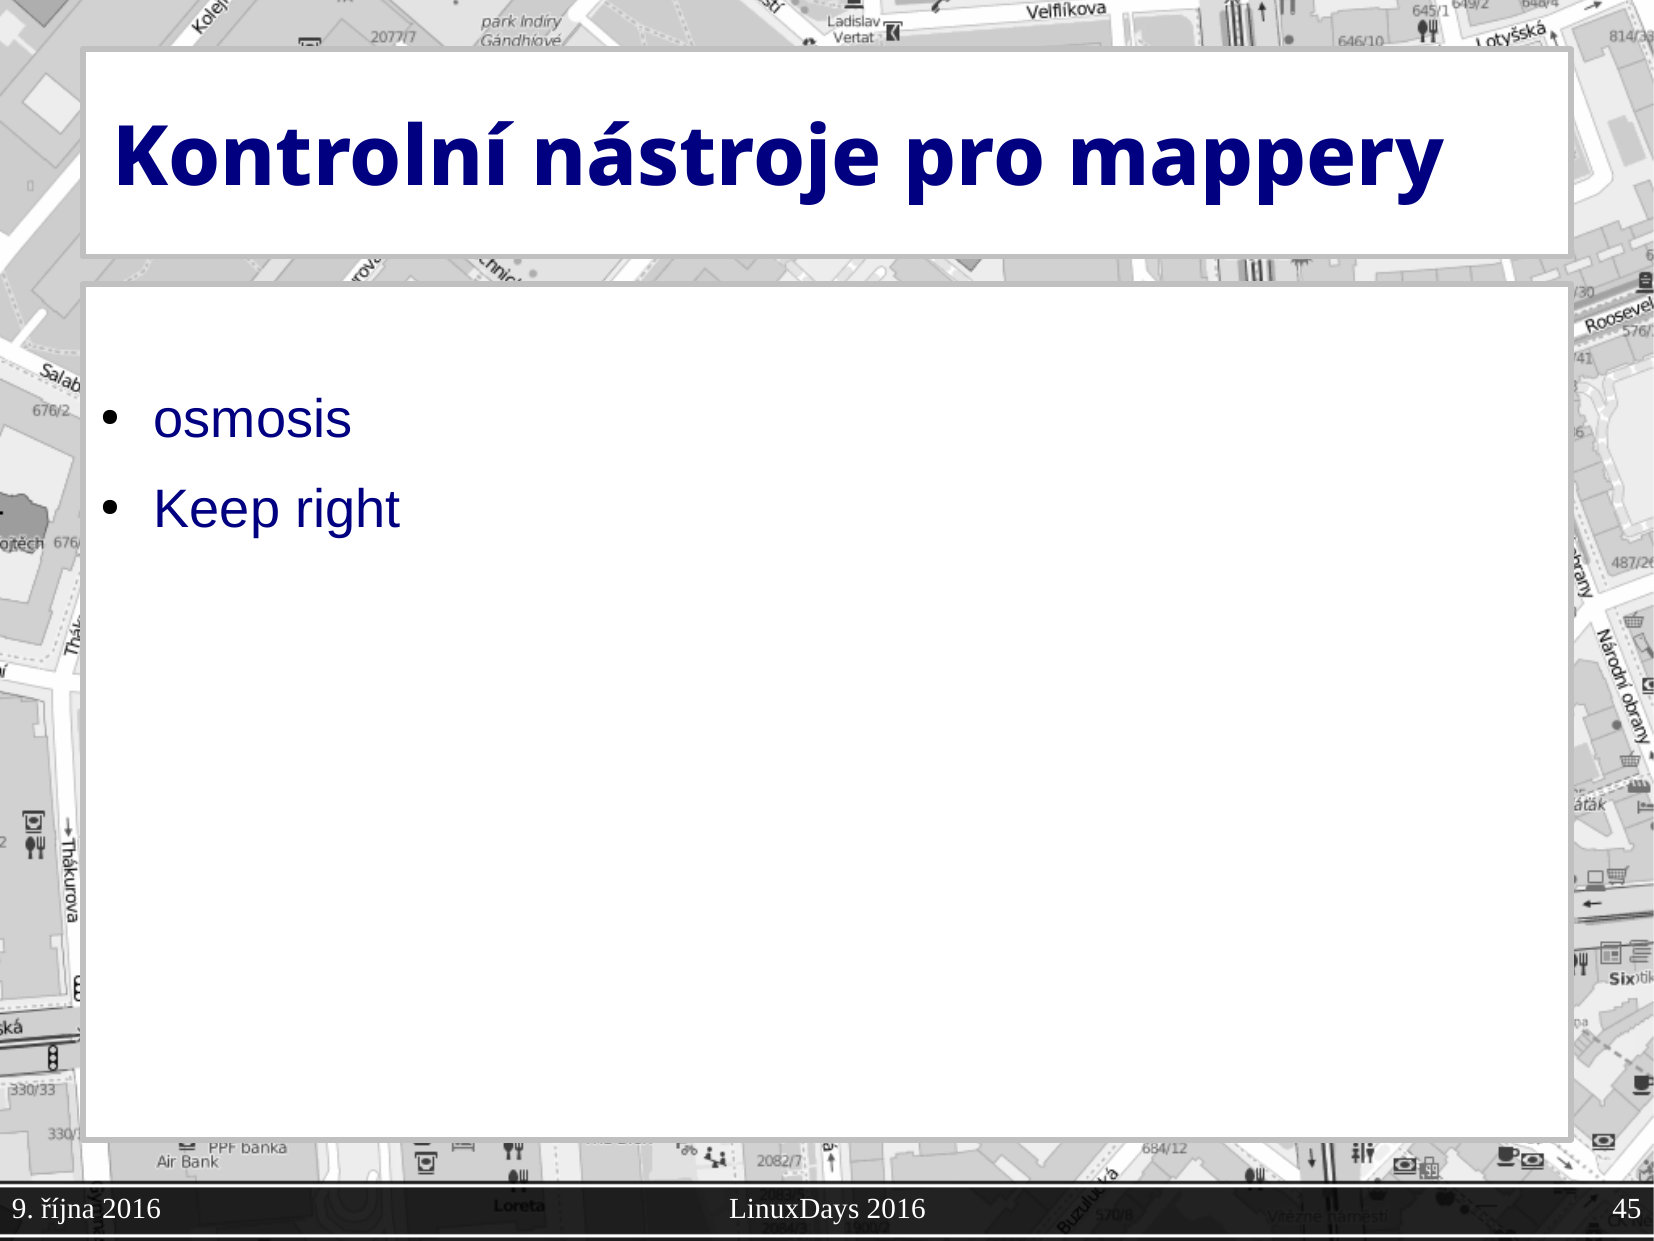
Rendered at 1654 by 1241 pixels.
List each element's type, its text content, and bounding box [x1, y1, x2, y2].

list osmosis Keep right [82, 284, 1571, 1140]
picture [0, 0, 1654, 1241]
title Kontrolní nástroje pro mappery [82, 49, 1571, 257]
